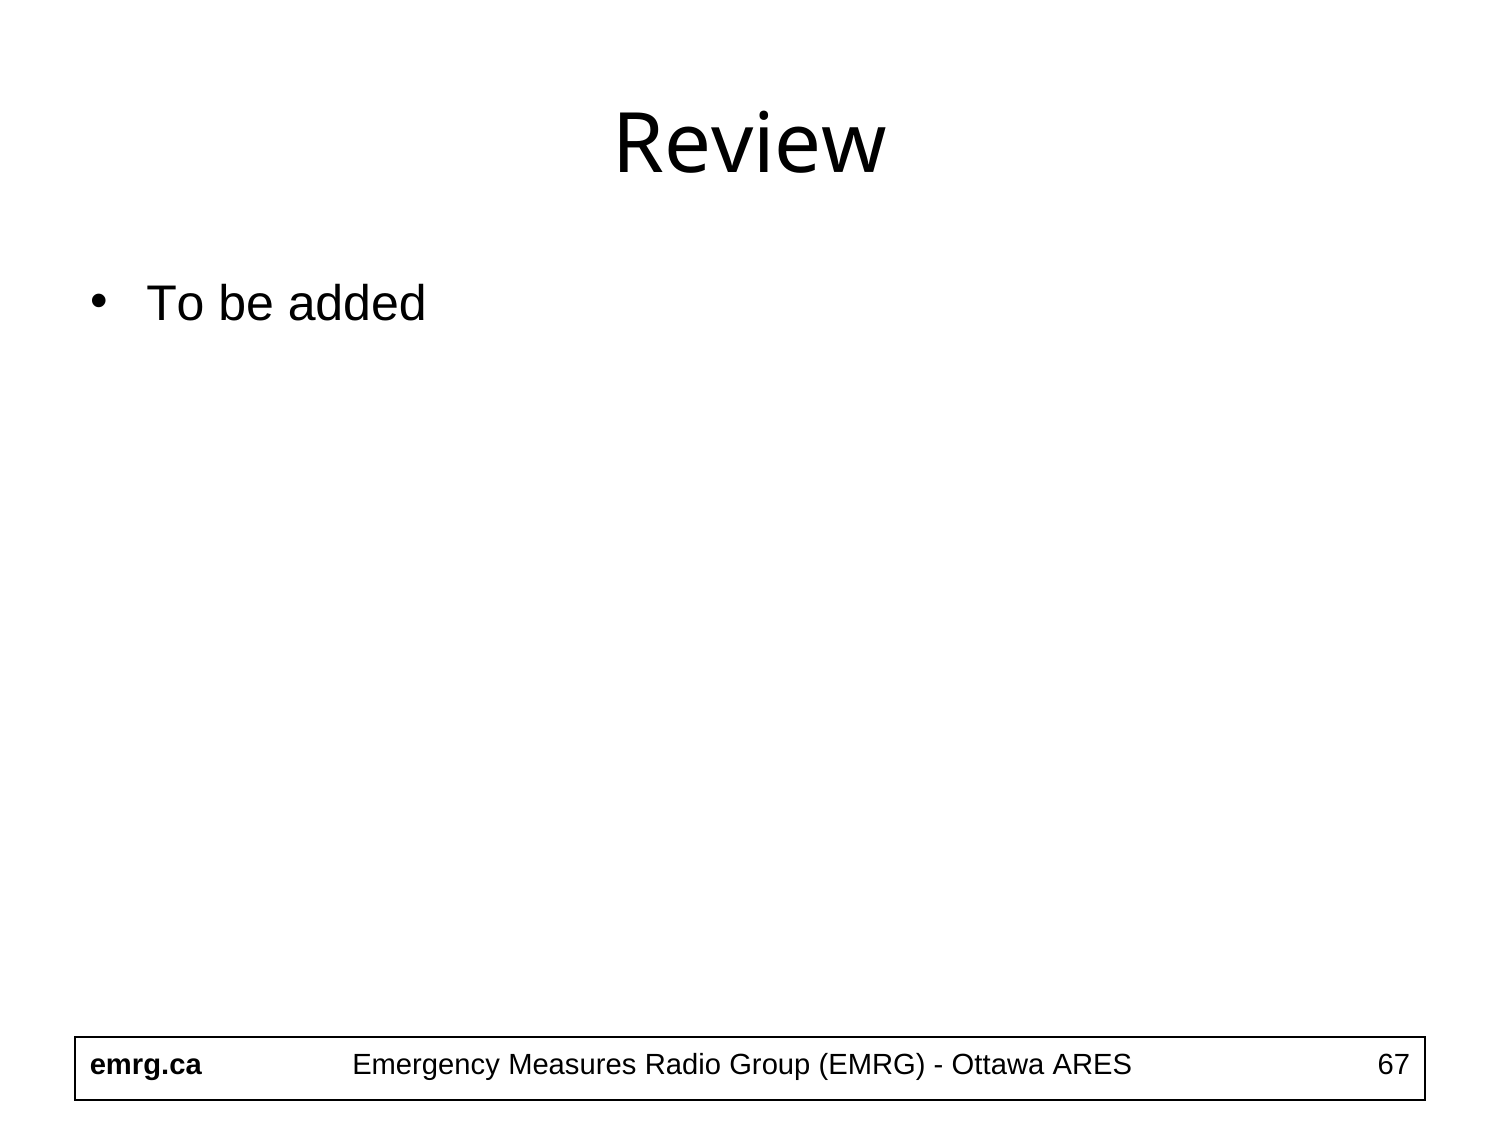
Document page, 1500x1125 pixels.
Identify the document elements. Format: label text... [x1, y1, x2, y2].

text_box [1246, 1037, 1426, 1103]
list To be added [75, 262, 1426, 1005]
title Review [75, 45, 1426, 233]
text_box Emergency Measures Radio Group (EMRG) - Ottawa ARES [247, 1037, 1238, 1103]
